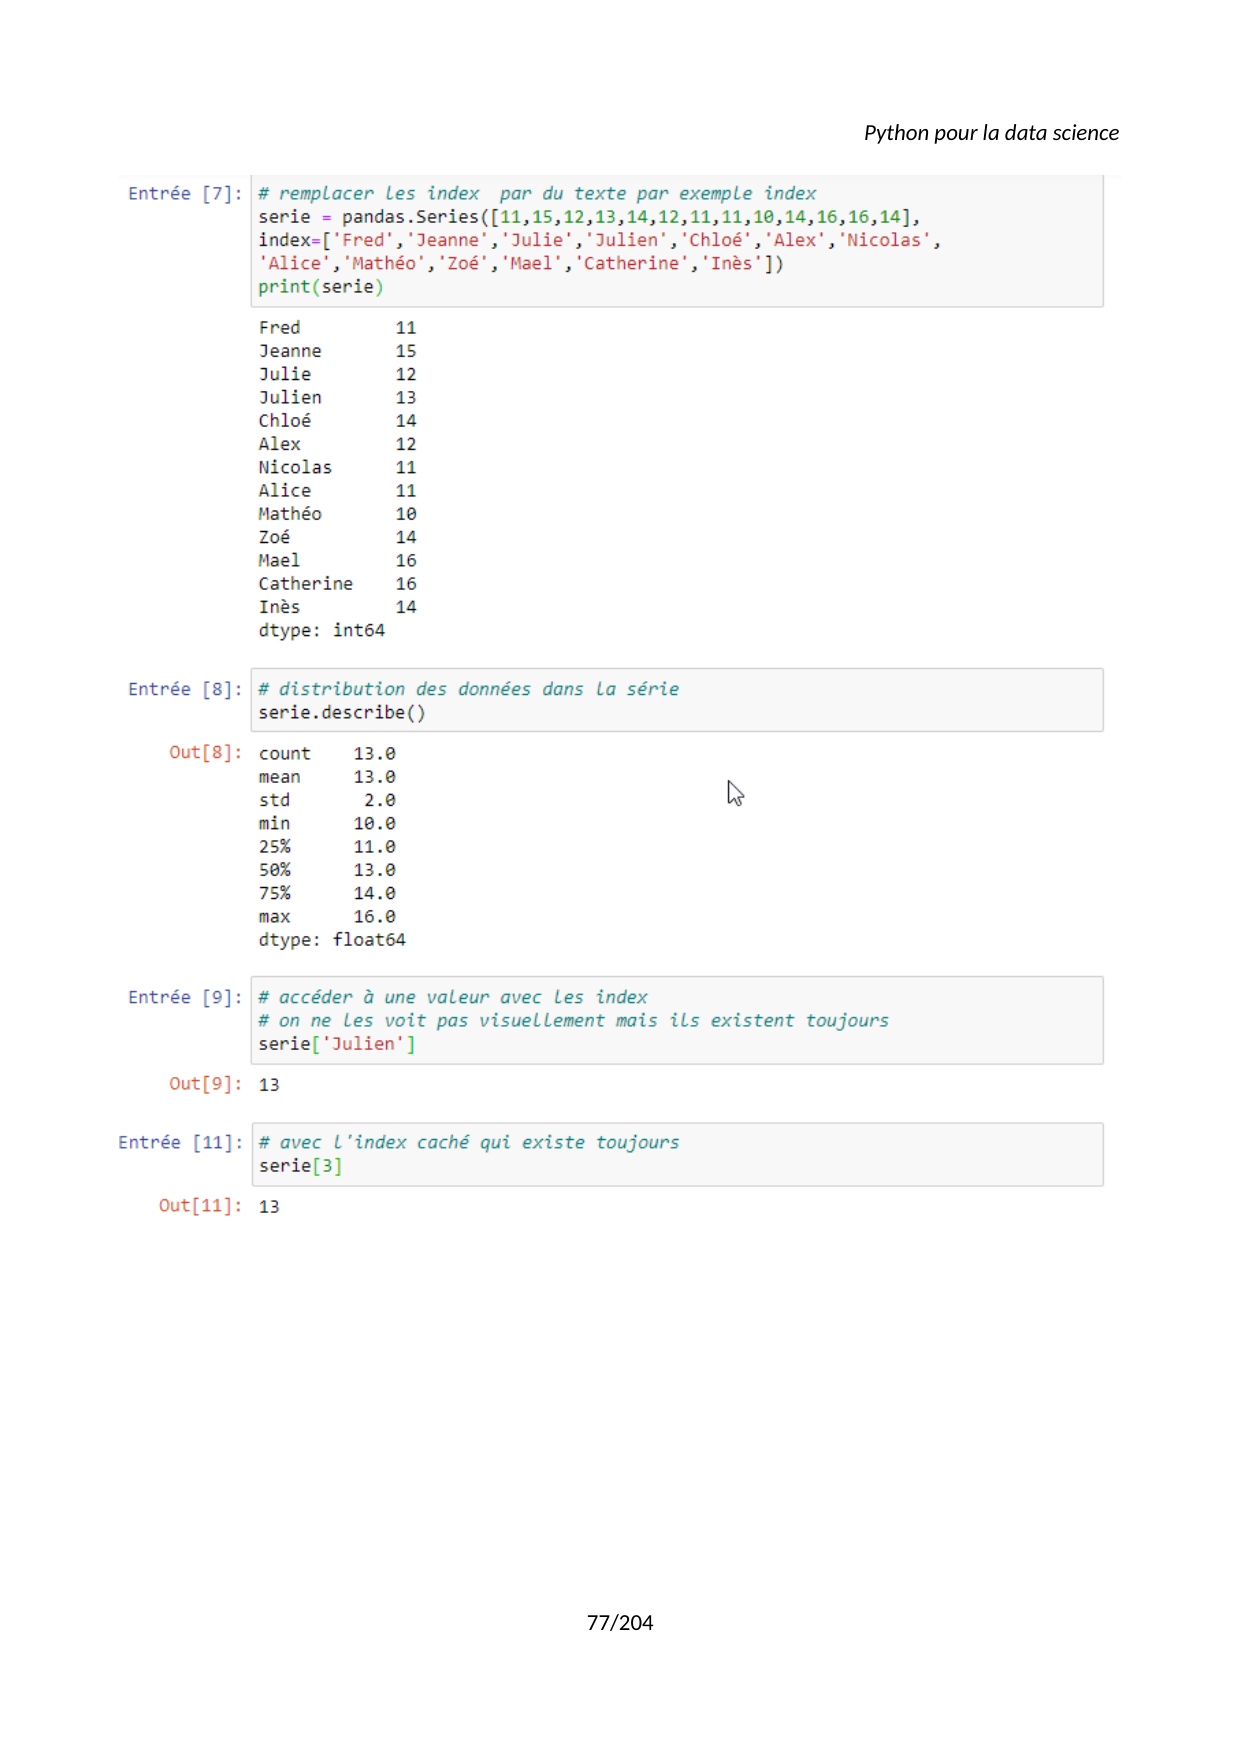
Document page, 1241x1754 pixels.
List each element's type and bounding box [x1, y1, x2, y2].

picture [118, 175, 1122, 1228]
